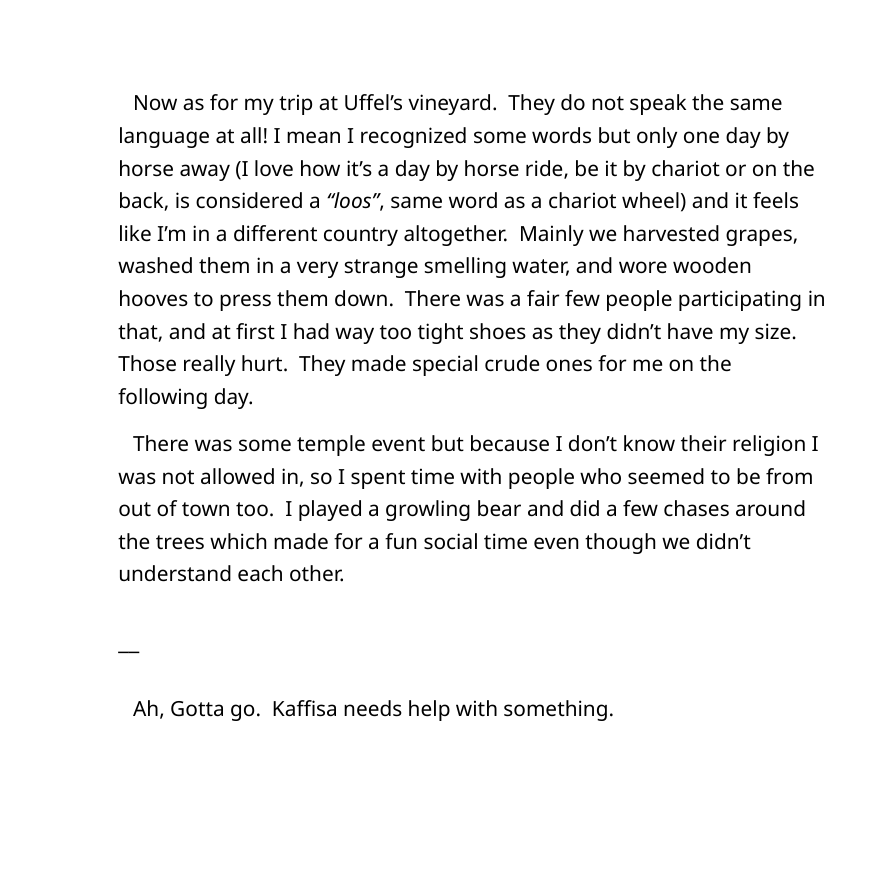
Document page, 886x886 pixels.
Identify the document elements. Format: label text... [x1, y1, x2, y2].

text Ah, Gotta go. Kaffisa needs help with something. [118, 694, 827, 723]
text There was some temple event but because I don’t know their religion I was not allowed in, so I spent time with people who seemed to be from out of town too. I played a growling bear and did a few chases around the trees which made for a fun social time even though we didn’t understand each other. [118, 429, 827, 588]
subtitle –– [118, 636, 827, 665]
text Now as for my trip at Uffel’s vineyard. They do not speak the same language at all! I mean I recognized some words but only one day by horse away (I love how it’s a day by horse ride, be it by chariot or on the back, is considered a “loos”, same word as a chariot wheel) and it feels like I’m in a different country altogether. Mainly we harvested grapes, washed them in a very strange smelling water, and wore wooden hooves to press them down. There was a fair few people participating in that, and at first I had way too tight shoes as they didn’t have my size. Those really hurt. They made special crude ones for me on the following day. [118, 88, 827, 410]
